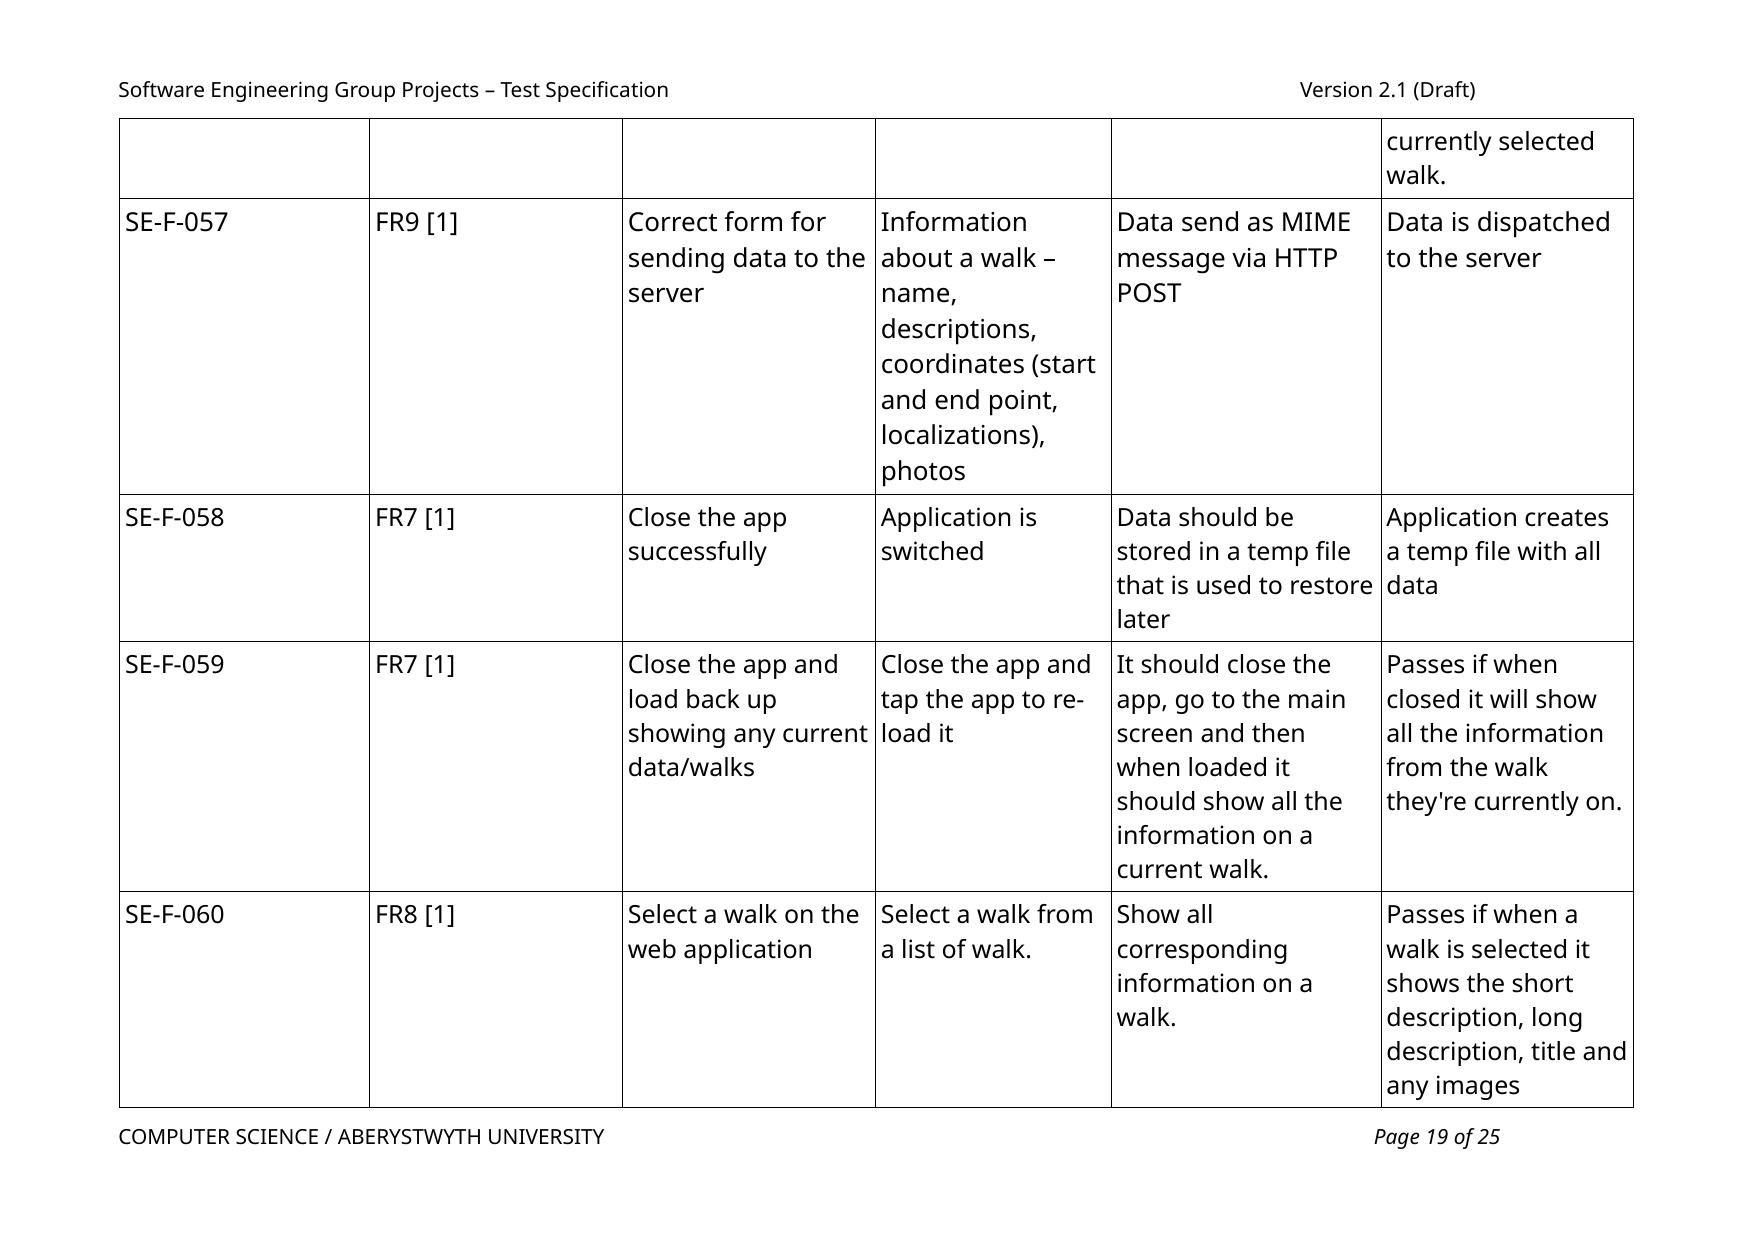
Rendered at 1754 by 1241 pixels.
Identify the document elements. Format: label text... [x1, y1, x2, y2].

table_cell Application creates a temp file with all data [1382, 495, 1633, 641]
table_cell Show all corresponding information on a walk. [1112, 892, 1381, 1107]
table_cell Application is switched [876, 495, 1111, 641]
table_cell [623, 119, 875, 198]
table_cell SE-F-058 [120, 495, 369, 641]
table_cell Close the app successfully [623, 495, 875, 641]
table_cell Information about a walk – name, descriptions, coordinates (start and end point, localizations), photos [876, 199, 1111, 493]
table_cell FR7 [1] [370, 495, 622, 641]
table_cell SE-F-057 [120, 199, 369, 493]
table_cell [370, 119, 622, 198]
table_cell [1112, 119, 1381, 198]
table_cell SE-F-059 [120, 642, 369, 891]
table_cell Select a walk on the web application [623, 892, 875, 1107]
table_cell Data is dispatched to the server [1382, 199, 1633, 493]
table_cell Correct form for sending data to the server [623, 199, 875, 493]
table_cell Passes if when a walk is selected it shows the short description, long description, title and any images [1382, 892, 1633, 1107]
table_cell Select a walk from a list of walk. [876, 892, 1111, 1107]
table_cell FR7 [1] [370, 642, 622, 891]
table_cell FR9 [1] [370, 199, 622, 493]
table_cell It should close the app, go to the main screen and then when loaded it should show all the information on a current walk. [1112, 642, 1381, 891]
table_cell currently selected walk. [1382, 119, 1633, 198]
table_cell SE-F-060 [120, 892, 369, 1107]
table_cell FR8 [1] [370, 892, 622, 1107]
table_cell Data should be stored in a temp file that is used to restore later [1112, 495, 1381, 641]
table_cell Close the app and tap the app to re-load it [876, 642, 1111, 891]
table_cell Passes if when closed it will show all the information from the walk they're currently on. [1382, 642, 1633, 891]
table_cell [120, 119, 369, 198]
table_cell Data send as MIME message via HTTP POST [1112, 199, 1381, 493]
table_cell [876, 119, 1111, 198]
table_cell Close the app and load back up showing any current data/walks [623, 642, 875, 891]
